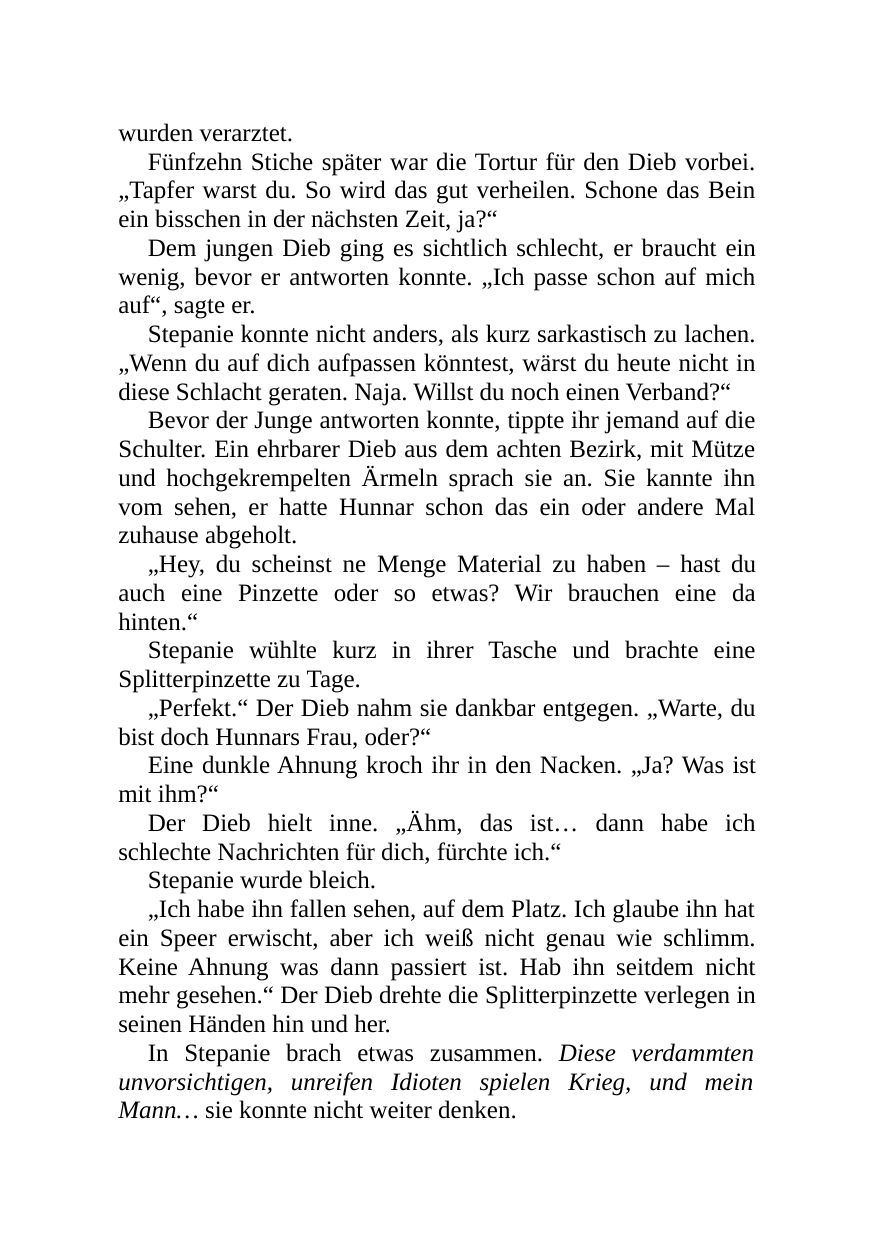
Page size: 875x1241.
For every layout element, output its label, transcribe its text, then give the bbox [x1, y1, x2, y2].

text Stepanie konnte nicht anders, als kurz sarkastisch zu lachen. „Wenn du auf dich aufpassen könntest, wärst du heute nicht in diese Schlacht geraten. Naja. Willst du noch einen Verband?“ [118, 319, 756, 406]
text „Perfekt.“ Der Dieb nahm sie dankbar entgegen. „Warte, du bist doch Hunnars Frau, oder?“ [118, 693, 756, 751]
text „Ich habe ihn fallen sehen, auf dem Platz. Ich glaube ihn hat ein Speer erwischt, aber ich weiß nicht genau wie schlimm. Keine Ahnung was dann passiert ist. Hab ihn seitdem nicht mehr gesehen.“ Der Dieb drehte die Splitterpinzette verlegen in seinen Händen hin und her. [118, 894, 756, 1038]
text Dem jungen Dieb ging es sichtlich schlecht, er braucht ein wenig, bevor er antworten konnte. „Ich passe schon auf mich auf“, sagte er. [118, 233, 756, 319]
text Bevor der Junge antworten konnte, tippte ihr jemand auf die Schulter. Ein ehrbarer Dieb aus dem achten Bezirk, mit Mütze und hochgekrempelten Ärmeln sprach sie an. Sie kannte ihn vom sehen, er hatte Hunnar schon das ein oder andere Mal zuhause abgeholt. [118, 406, 756, 549]
text Fünfzehn Stiche später war die Tortur für den Dieb vorbei. „Tapfer warst du. So wird das gut verheilen. Schone das Bein ein bisschen in der nächsten Zeit, ja?“ [118, 147, 756, 233]
text Stepanie wurde bleich. [118, 866, 756, 894]
text wurden verarztet. [118, 118, 756, 147]
text Stepanie wühlte kurz in ihrer Tasche und brachte eine Splitterpinzette zu Tage. [118, 636, 756, 693]
text In Stepanie brach etwas zusammen. Diese verdammten unvorsichtigen, unreifen Idioten spielen Krieg, und mein Mann… sie konnte nicht weiter denken. [118, 1038, 756, 1124]
text Eine dunkle Ahnung kroch ihr in den Nacken. „Ja? Was ist mit ihm?“ [118, 751, 756, 808]
text Der Dieb hielt inne. „Ähm, das ist… dann habe ich schlechte Nachrichten für dich, fürchte ich.“ [118, 808, 756, 866]
text „Hey, du scheinst ne Menge Material zu haben – hast du auch eine Pinzette oder so etwas? Wir brauchen eine da hinten.“ [118, 549, 756, 636]
